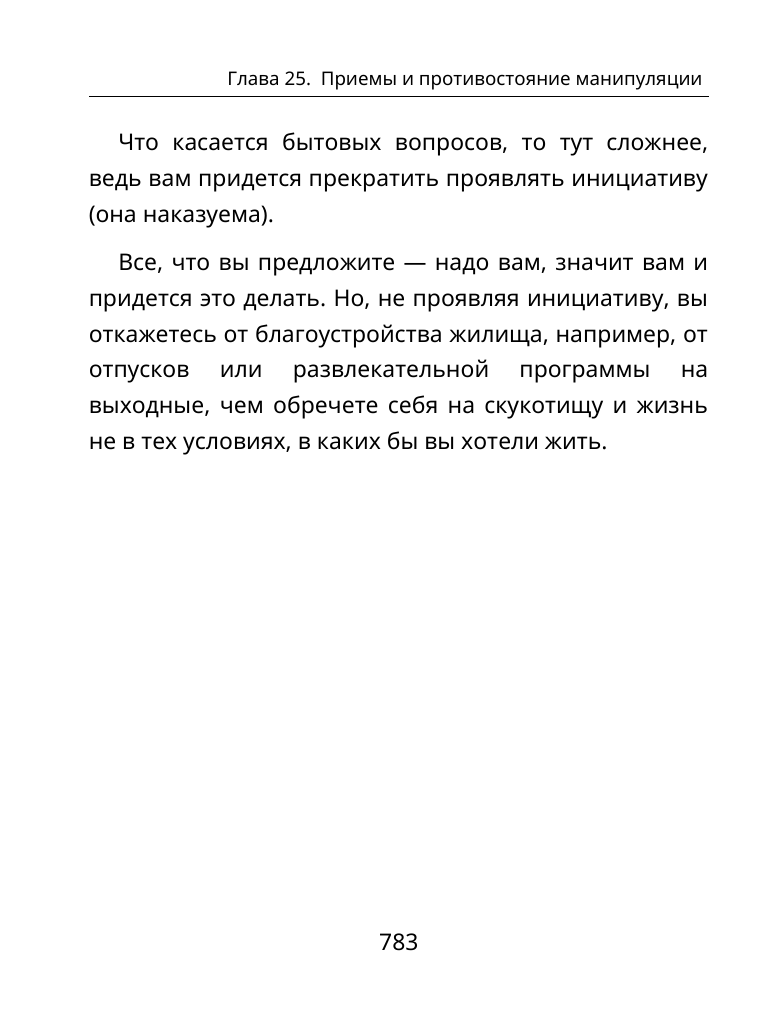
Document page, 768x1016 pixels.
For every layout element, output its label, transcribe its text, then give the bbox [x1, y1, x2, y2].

text Все, что вы предложите — надо вам, значит вам и придется это делать. Но, не проявляя инициативу, вы откажетесь от благоустройства жилища, например, от отпусков или развлекательной программы на выходные, чем обречете себя на скукотищу и жизнь не в тех условиях, в каких бы вы хотели жить. [88, 246, 709, 457]
text Что касается бытовых вопросов, то тут сложнее, ведь вам придется прекратить проявлять инициативу (она наказуема). [88, 126, 709, 229]
